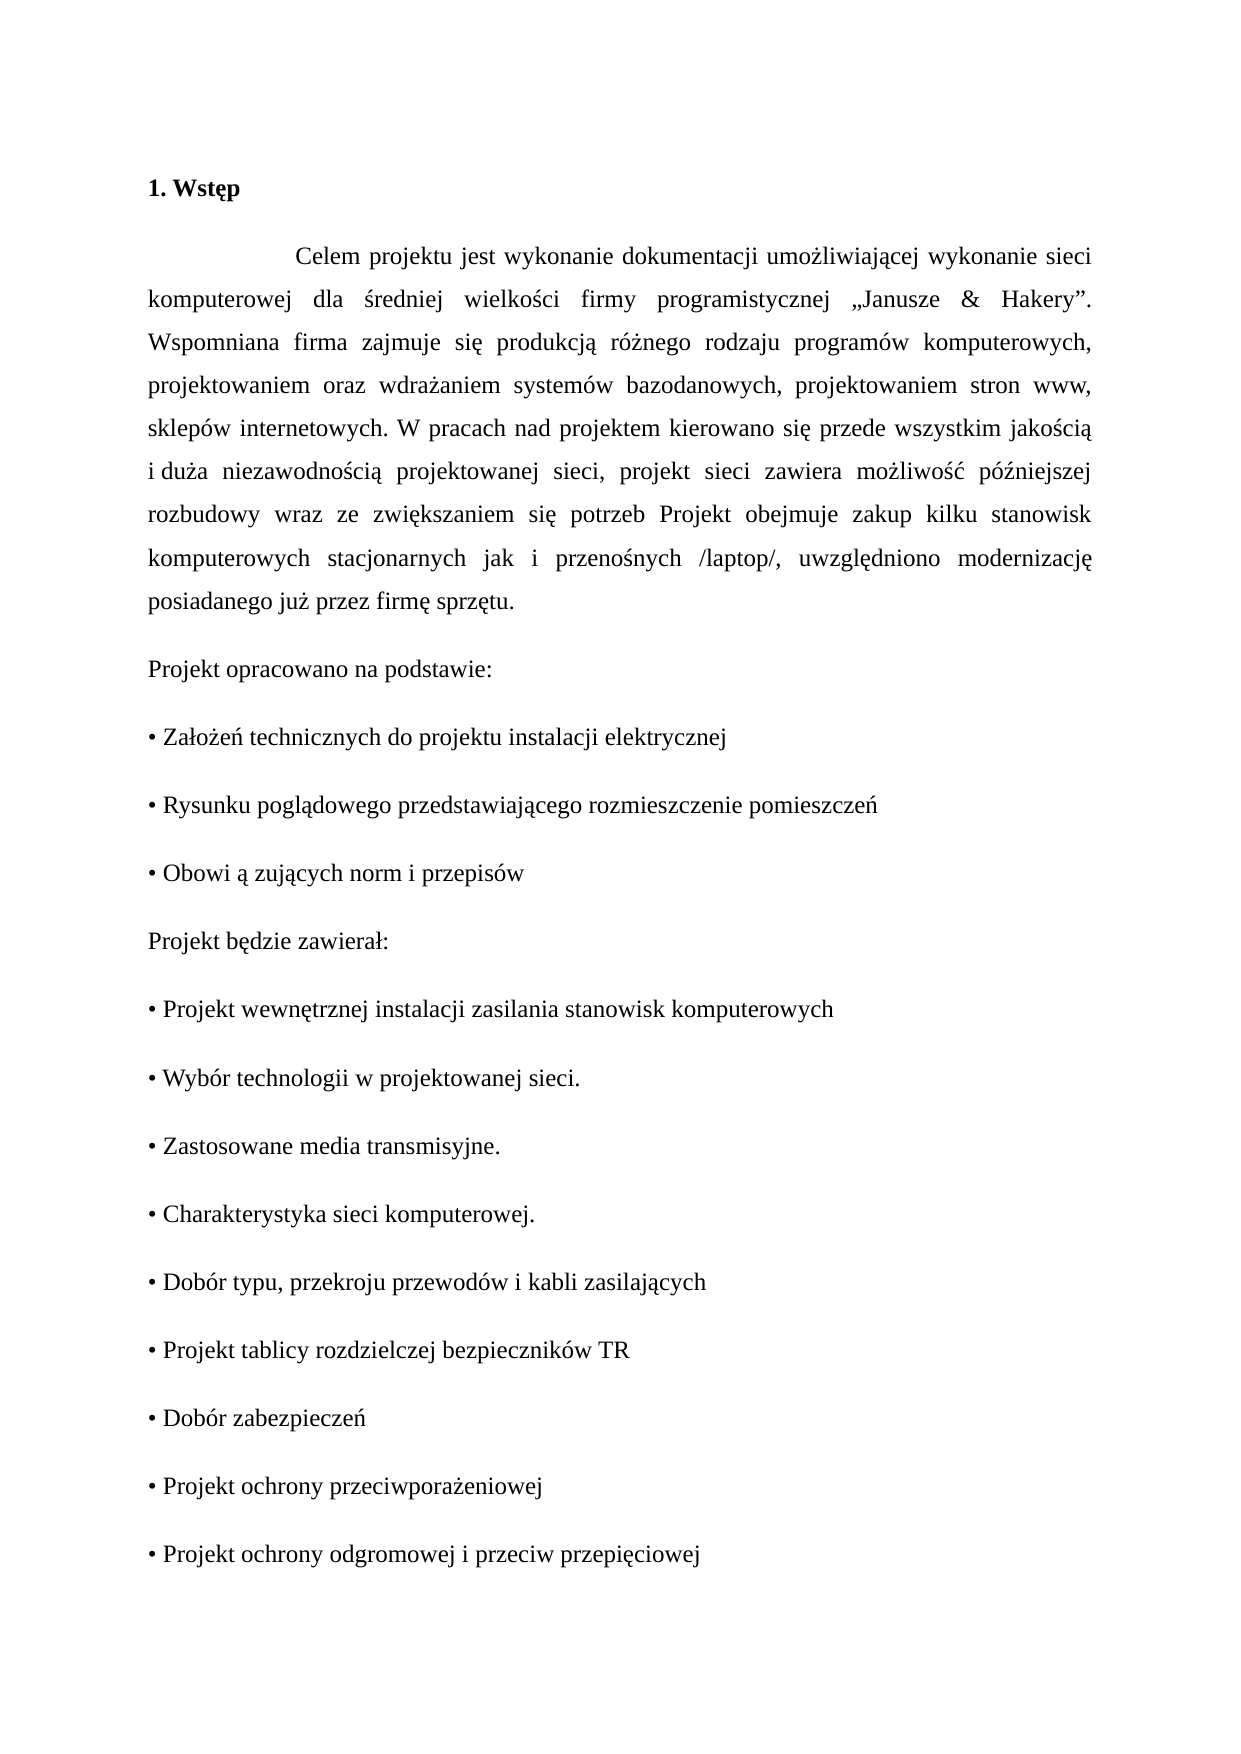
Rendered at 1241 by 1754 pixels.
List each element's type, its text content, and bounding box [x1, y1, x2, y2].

subtitle • Zastosowane media transmisyjne. [148, 1131, 1093, 1159]
subtitle • Projekt ochrony odgromowej i przeciw przepięciowej [148, 1539, 1093, 1568]
subtitle Projekt opracowano na podstawie: [148, 654, 1093, 683]
subtitle 1. Wstęp [148, 173, 1093, 201]
subtitle • Założeń technicznych do projektu instalacji elektrycznej [148, 722, 1093, 751]
subtitle • Dobór zabezpieczeń [148, 1403, 1093, 1432]
subtitle • Obowi ą zujących norm i przepisów [148, 858, 1093, 887]
subtitle • Dobór typu, przekroju przewodów i kabli zasilających [148, 1267, 1093, 1296]
subtitle Projekt będzie zawierał: [148, 926, 1093, 955]
subtitle • Wybór technologii w projektowanej sieci. [148, 1063, 1093, 1091]
subtitle Celem projektu jest wykonanie dokumentacji umożliwiającej wykonanie sieci komputerowej dla średniej wielkości firmy programistycznej „Janusze & Hakery”. Wspomniana firma zajmuje się produkcją różnego rodzaju programów komputerowych, projektowaniem oraz wdrażaniem systemów bazodanowych, projektowaniem stron www, sklepów internetowych. W pracach nad projektem kierowano się przede wszystkim jakością i duża niezawodnością projektowanej sieci, projekt sieci zawiera możliwość późniejszej rozbudowy wraz ze zwiększaniem się potrzeb Projekt obejmuje zakup kilku stanowisk komputerowych stacjonarnych jak i przenośnych /laptop/, uwzględniono modernizację posiadanego już przez firmę sprzętu. [148, 241, 1093, 614]
subtitle • Charakterystyka sieci komputerowej. [148, 1199, 1093, 1228]
subtitle • Projekt wewnętrznej instalacji zasilania stanowisk komputerowych [148, 994, 1093, 1023]
subtitle • Projekt tablicy rozdzielczej bezpieczników TR [148, 1335, 1093, 1364]
subtitle • Rysunku poglądowego przedstawiającego rozmieszczenie pomieszczeń [148, 790, 1093, 819]
subtitle • Projekt ochrony przeciwporażeniowej [148, 1471, 1093, 1500]
